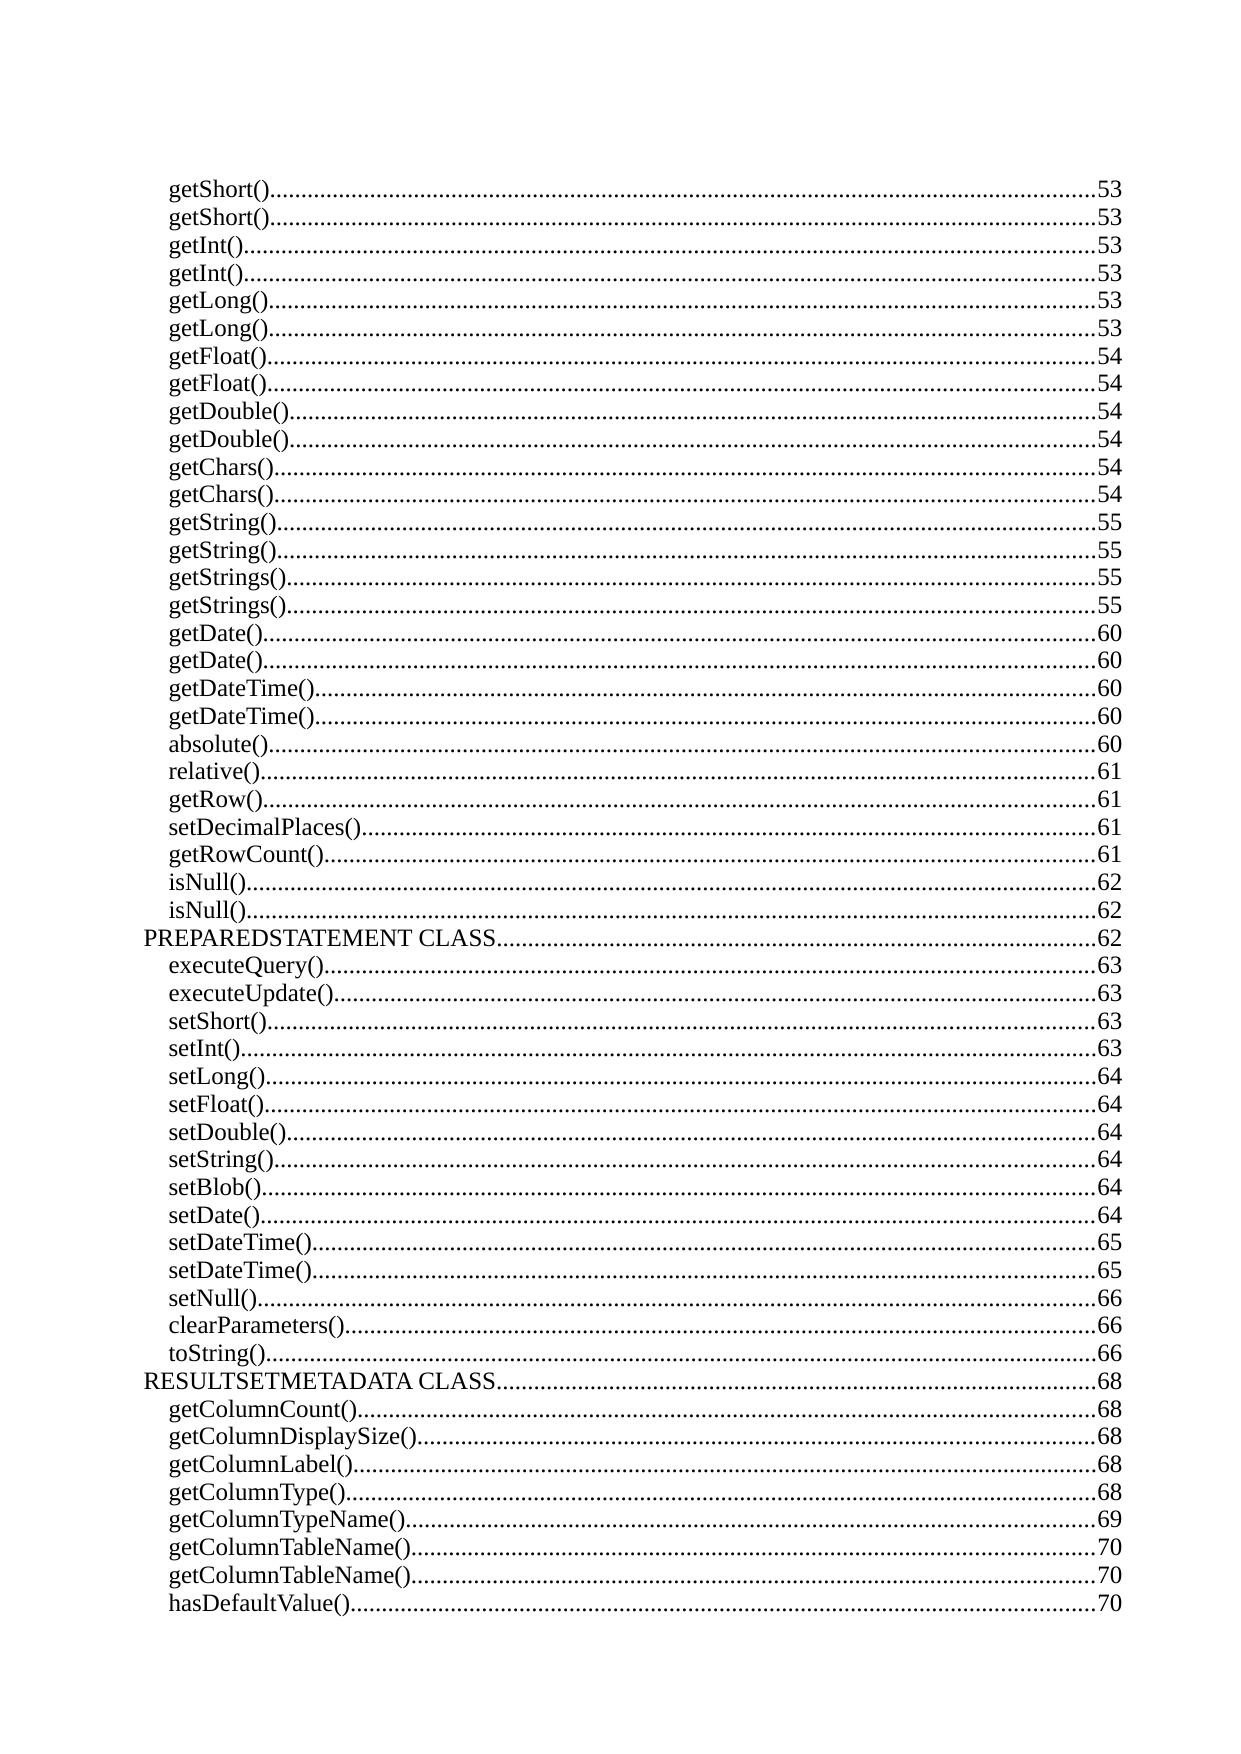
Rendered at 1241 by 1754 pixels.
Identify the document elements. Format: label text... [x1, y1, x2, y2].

text setShort() 63 [168, 1007, 1122, 1034]
text getColumnTypeName() 69 [168, 1506, 1122, 1533]
text getDateTime() 60 [168, 674, 1122, 702]
text getString() 55 [168, 536, 1122, 563]
text getColumnDisplaySize() 68 [168, 1422, 1122, 1450]
text getStrings() 55 [168, 591, 1122, 619]
text getStrings() 55 [168, 563, 1122, 591]
text getColumnCount() 68 [168, 1395, 1122, 1422]
text getShort() 53 [168, 203, 1122, 231]
text getColumnType() 68 [168, 1478, 1122, 1506]
text getDate() 60 [168, 647, 1122, 674]
text hasDefaultValue() 70 [168, 1589, 1122, 1616]
text isNull() 62 [168, 896, 1122, 924]
text toString() 66 [168, 1339, 1122, 1367]
text getRow() 61 [168, 785, 1122, 813]
text setDateTime() 65 [168, 1228, 1122, 1256]
text getChars() 54 [168, 480, 1122, 508]
text executeQuery() 63 [168, 951, 1122, 979]
text setNull() 66 [168, 1284, 1122, 1312]
text getColumnTableName() 70 [168, 1561, 1122, 1589]
text setDate() 64 [168, 1201, 1122, 1228]
text RESULTSETMETADATA CLASS 68 [143, 1367, 1122, 1395]
text getDouble() 54 [168, 425, 1122, 453]
text setDateTime() 65 [168, 1256, 1122, 1284]
text setLong() 64 [168, 1062, 1122, 1090]
text getFloat() 54 [168, 369, 1122, 397]
text setFloat() 64 [168, 1090, 1122, 1118]
text setBlob() 64 [168, 1173, 1122, 1201]
text setDouble() 64 [168, 1118, 1122, 1145]
text getShort() 53 [168, 176, 1122, 203]
text PREPAREDSTATEMENT CLASS 62 [143, 924, 1122, 951]
text getDouble() 54 [168, 397, 1122, 425]
text clearParameters() 66 [168, 1312, 1122, 1339]
text getChars() 54 [168, 453, 1122, 480]
text getColumnTableName() 70 [168, 1533, 1122, 1561]
text setInt() 63 [168, 1034, 1122, 1062]
text getInt() 53 [168, 231, 1122, 259]
text getString() 55 [168, 508, 1122, 536]
text setString() 64 [168, 1145, 1122, 1173]
text getColumnLabel() 68 [168, 1450, 1122, 1478]
text getDateTime() 60 [168, 702, 1122, 730]
text getInt() 53 [168, 259, 1122, 286]
text getLong() 53 [168, 314, 1122, 342]
text executeUpdate() 63 [168, 979, 1122, 1007]
text relative() 61 [168, 757, 1122, 785]
text getLong() 53 [168, 286, 1122, 314]
text getFloat() 54 [168, 342, 1122, 369]
text absolute() 60 [168, 730, 1122, 757]
text isNull() 62 [168, 868, 1122, 896]
text getDate() 60 [168, 619, 1122, 647]
text setDecimalPlaces() 61 [168, 813, 1122, 841]
text getRowCount() 61 [168, 841, 1122, 868]
